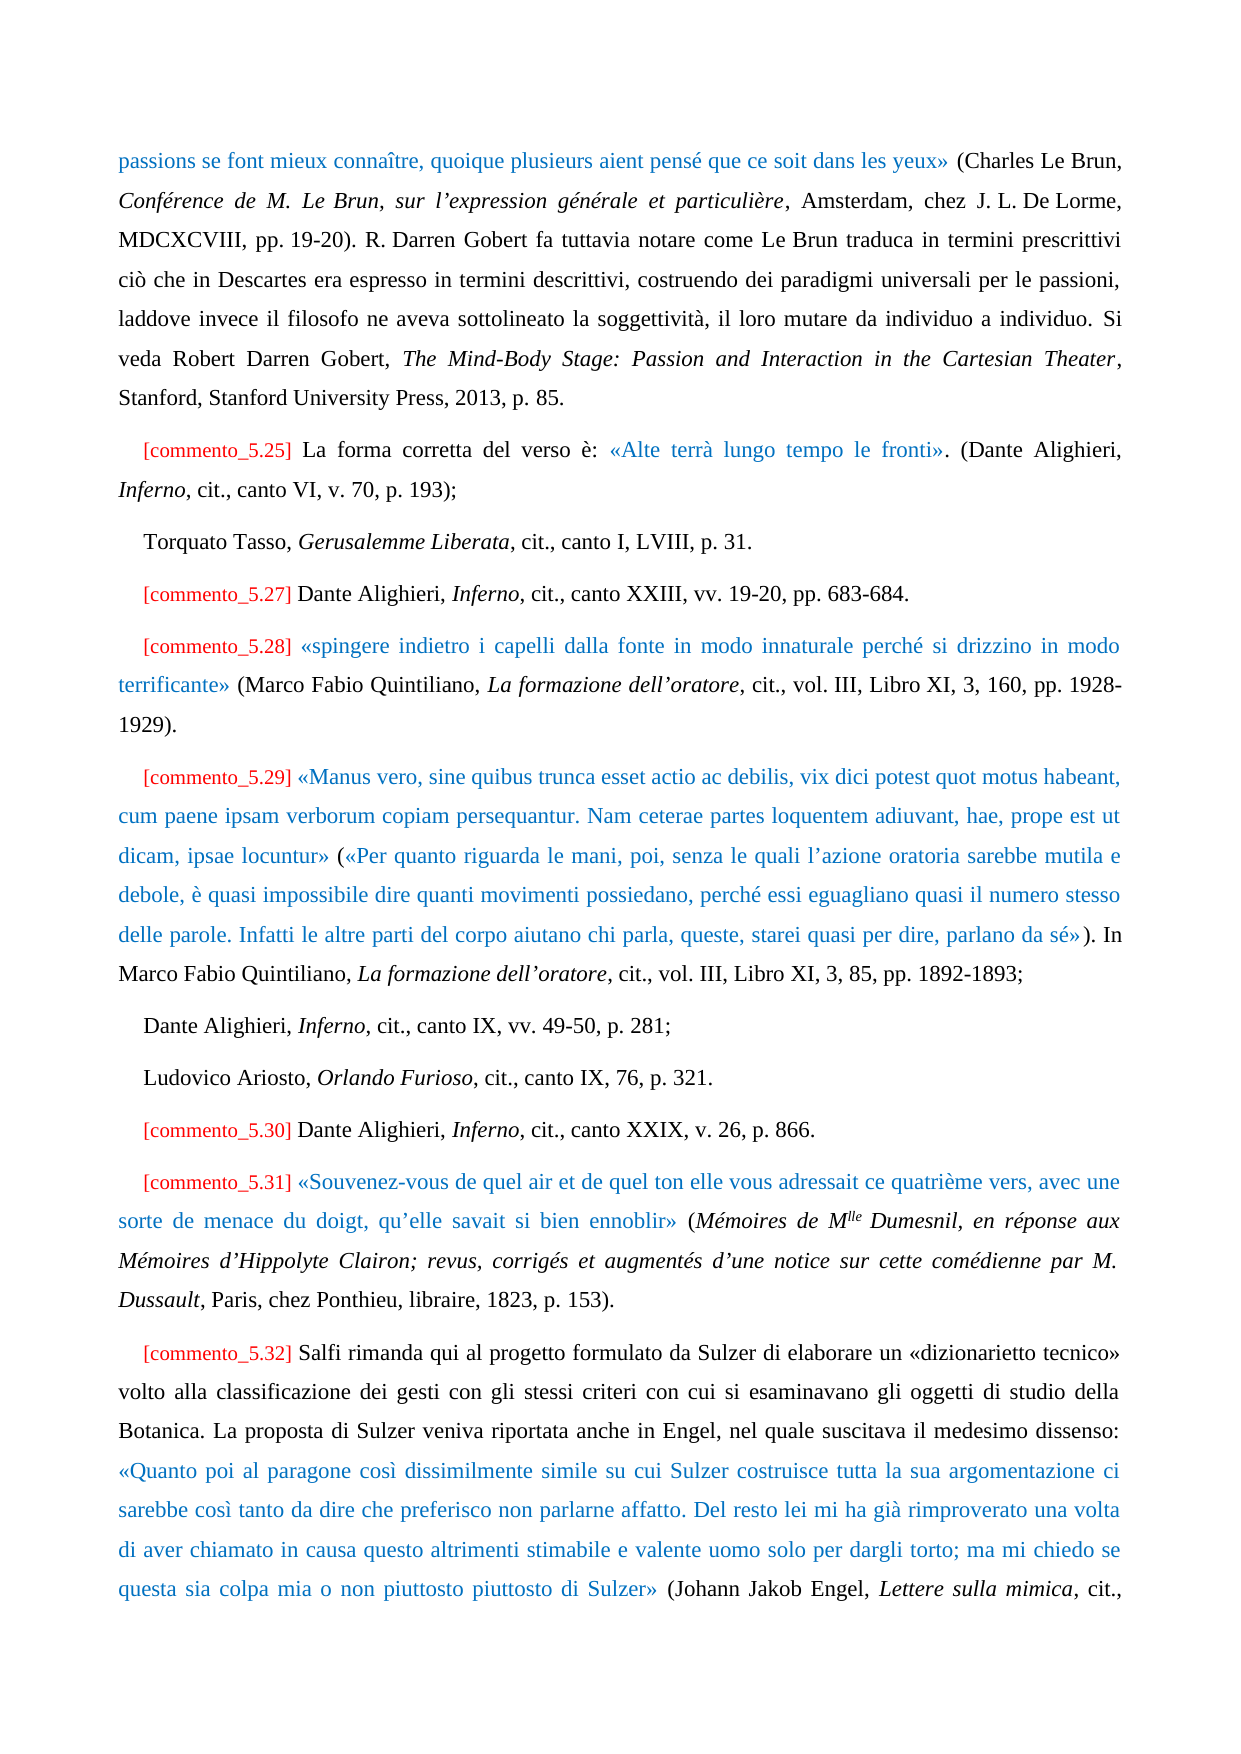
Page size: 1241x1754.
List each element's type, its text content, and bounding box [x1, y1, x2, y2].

text Dante Alighieri, Inferno, cit., canto IX, vv. 49-50, p. 281; [118, 1012, 1122, 1038]
text [commento_5.28] «spingere indietro i capelli dalla fonte in modo innaturale perché si drizzino in modo terrificante» (Marco Fabio Quintiliano, La formazione dell’oratore, cit., vol. III, Libro XI, 3, 160, pp. 1928-1929). [118, 632, 1122, 737]
text [commento_5.29] «Manus vero, sine quibus trunca esset actio ac debilis, vix dici potest quot motus habeant, cum paene ipsam verborum copiam persequantur. Nam ceterae partes loquentem adiuvant, hae, prope est ut dicam, ipsae locuntur» («Per quanto riguarda le mani, poi, senza le quali l’azione oratoria sarebbe mutila e debole, è quasi impossibile dire quanti movimenti possiedano, perché essi eguagliano quasi il numero stesso delle parole. Infatti le altre parti del corpo aiutano chi parla, queste, starei quasi per dire, parlano da sé»). In Marco Fabio Quintiliano, La formazione dell’oratore, cit., vol. III, Libro XI, 3, 85, pp. 1892-1893; [118, 763, 1122, 987]
text [commento_5.30] Dante Alighieri, Inferno, cit., canto XXIX, v. 26, p. 866. [118, 1116, 1122, 1142]
text [commento_5.25] La forma corretta del verso è: «Alte terrà lungo tempo le fronti». (Dante Alighieri, Inferno, cit., canto VI, v. 70, p. 193); [118, 436, 1122, 502]
text [commento_5.27] Dante Alighieri, Inferno, cit., canto XXIII, vv. 19-20, pp. 683-684. [118, 580, 1122, 606]
text Torquato Tasso, Gerusalemme Liberata, cit., canto I, LVIII, p. 31. [118, 528, 1122, 554]
text [commento_5.31] «Souvenez-vous de quel air et de quel ton elle vous adressait ce quatrième vers, avec une sorte de menace du doigt, qu’elle savait si bien ennoblir» (Mémoires de Mlle Dumesnil, en réponse aux Mémoires d’Hippolyte Clairon; revus, corrigés et augmentés d’une notice sur cette comédienne par M. Dussault, Paris, chez Ponthieu, libraire, 1823, p. 153). [118, 1168, 1122, 1313]
text passions se font mieux connaître, quoique plusieurs aient pensé que ce soit dans les yeux» (Charles Le Brun, Conférence de M. Le Brun, sur l’expression générale et particulière, Amsterdam, chez J. L. De Lorme, MDCXCVIII, pp. 19-20). R. Darren Gobert fa tuttavia notare come Le Brun traduca in termini prescrittivi ciò che in Descartes era espresso in termini descrittivi, costruendo dei paradigmi universali per le passioni, laddove invece il filosofo ne aveva sottolineato la soggettività, il loro mutare da individuo a individuo. Si veda Robert Darren Gobert, The Mind-Body Stage: Passion and Interaction in the Cartesian Theater, Stanford, Stanford University Press, 2013, p. 85. [118, 148, 1122, 411]
text [commento_5.32] Salfi rimanda qui al progetto formulato da Sulzer di elaborare un «dizionarietto tecnico» volto alla classificazione dei gesti con gli stessi criteri con cui si esaminavano gli oggetti di studio della Botanica. La proposta di Sulzer veniva riportata anche in Engel, nel quale suscitava il medesimo dissenso: «Quanto poi al paragone così dissimilmente simile su cui Sulzer costruisce tutta la sua argomentazione ci sarebbe così tanto da dire che preferisco non parlarne affatto. Del resto lei mi ha già rimproverato una volta di aver chiamato in causa questo altrimenti stimabile e valente uomo solo per dargli torto; ma mi chiedo se questa sia colpa mia o non piuttosto piuttosto di Sulzer» (Johann Jakob Engel, Lettere sulla mimica, cit., [118, 1338, 1122, 1602]
text Ludovico Ariosto, Orlando Furioso, cit., canto IX, 76, p. 321. [118, 1064, 1122, 1091]
